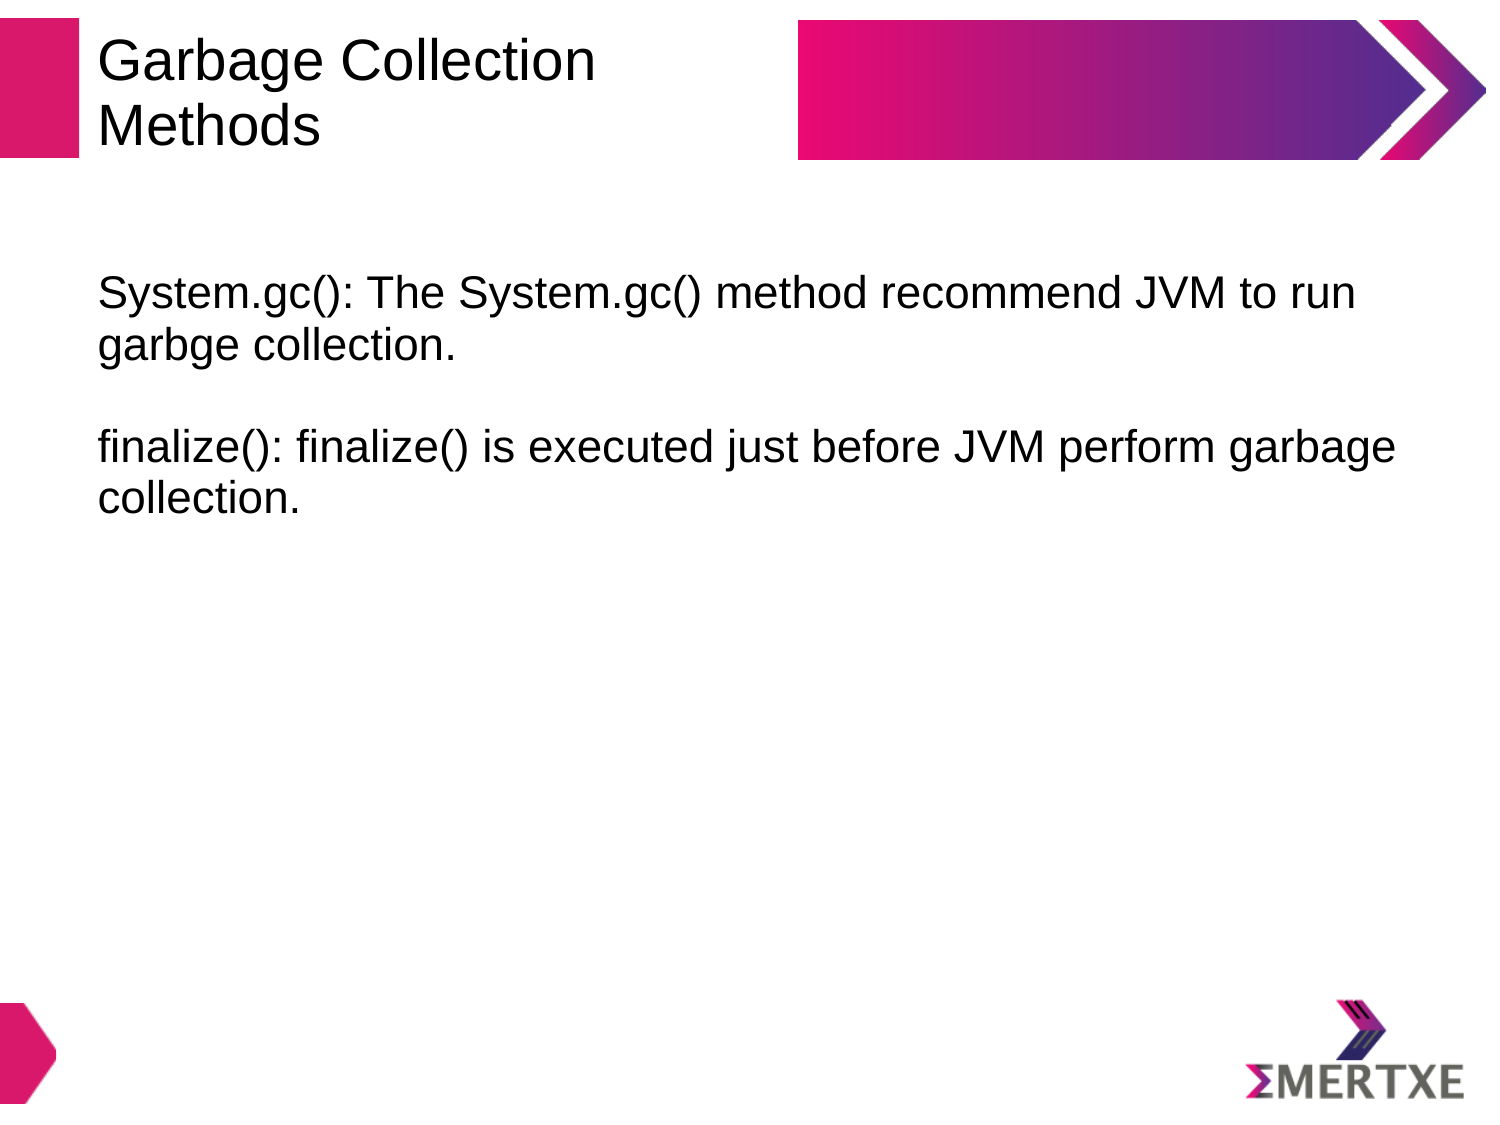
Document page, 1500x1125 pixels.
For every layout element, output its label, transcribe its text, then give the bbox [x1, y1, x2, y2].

picture [798, 20, 1486, 160]
text_box System.gc(): The System.gc() method recommend JVM to run garbge collection. finalize(): finalize() is executed just before JVM perform garbage collection. [82, 259, 1418, 531]
picture [1245, 996, 1465, 1099]
text_box Garbage Collection Methods [82, 20, 768, 166]
